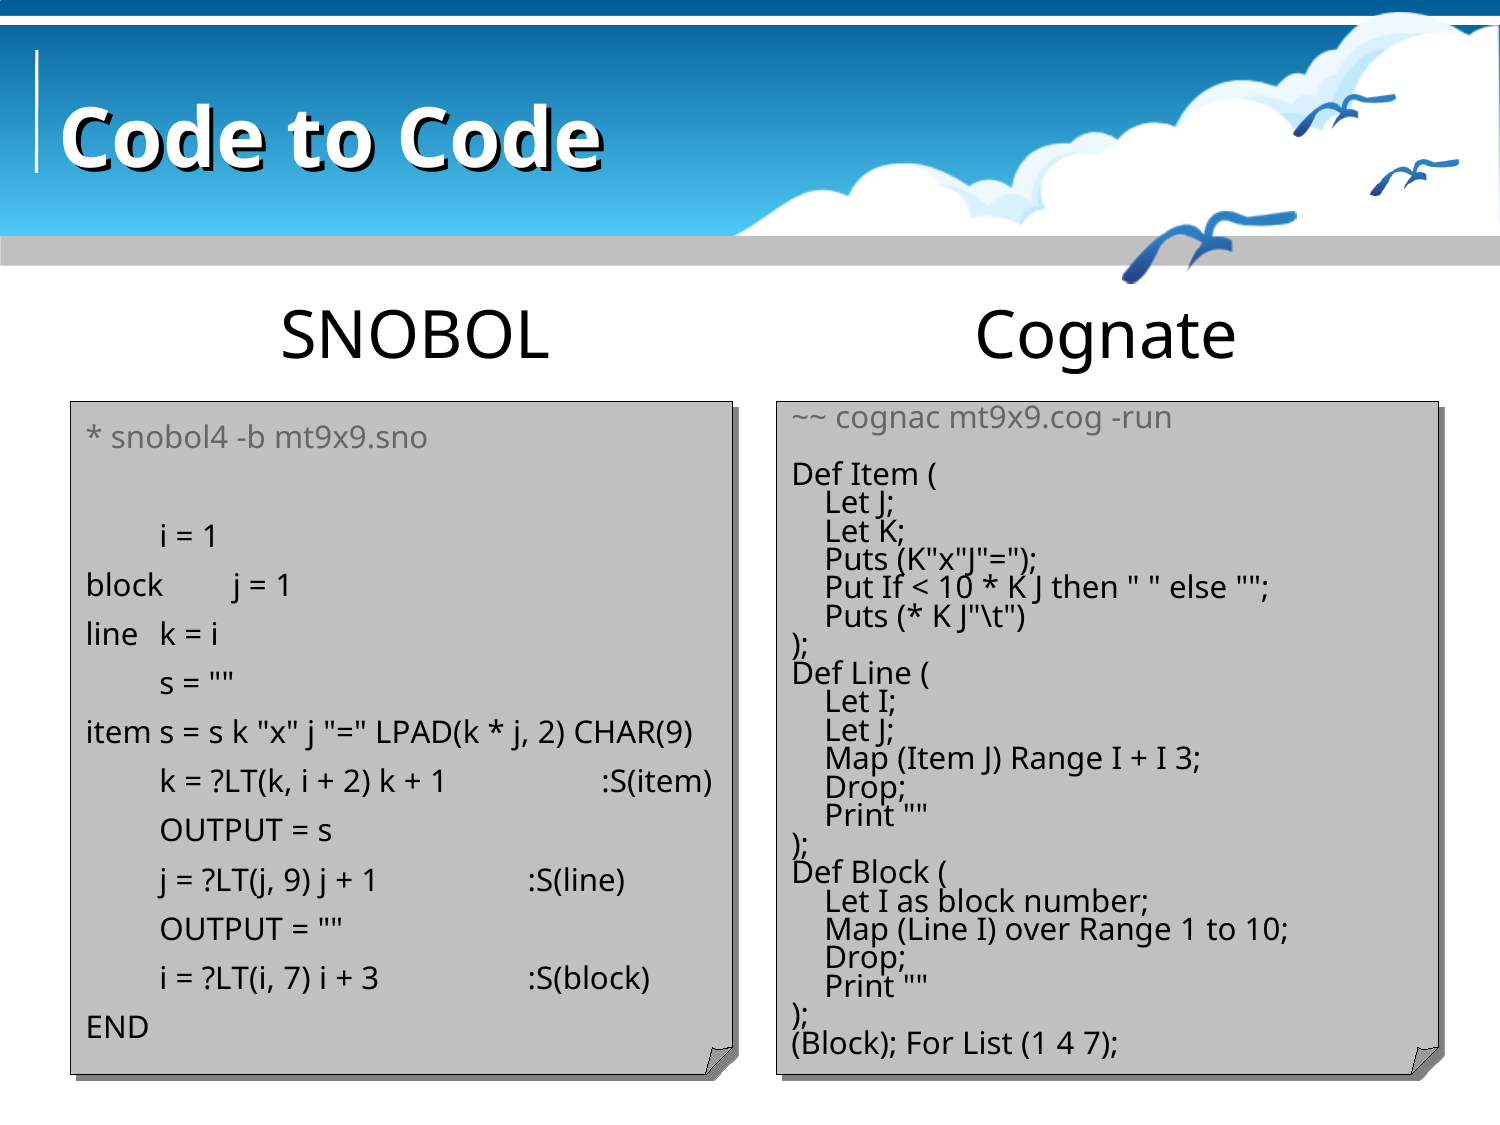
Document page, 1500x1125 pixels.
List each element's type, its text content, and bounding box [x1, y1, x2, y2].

text_box * snobol4 -b mt9x9.sno i = 1 block j = 1 line k = i s = "" item s = s k "x" j "=" LPAD(k * j, 2) CHAR(9) k = ?LT(k, i + 2) k + 1 :S(item) OUTPUT = s j = ?LT(j, 9) j + 1 :S(line) OUTPUT = "" i = ?LT(i, 7) i + 3 :S(block) END [70, 401, 733, 1075]
text_box Cognate [959, 283, 1288, 388]
text_box SNOBOL [265, 283, 591, 388]
title Code to Code [59, 86, 1465, 186]
picture [730, 12, 1500, 284]
text_box ~~ cognac mt9x9.cog -run Def Item ( Let J; Let K; Puts (K"x"J"="); Put If < 10 * K J then " " else ""; Puts (* K J"\t") ); Def Line ( Let I; Let J; Map (Item J) Range I + I 3; Drop; Print "" ); Def Block ( Let I as block number; Map (Line I) over Range 1 to 10; Drop; Print "" ); (Block); For List (1 4 7); [776, 401, 1439, 1075]
